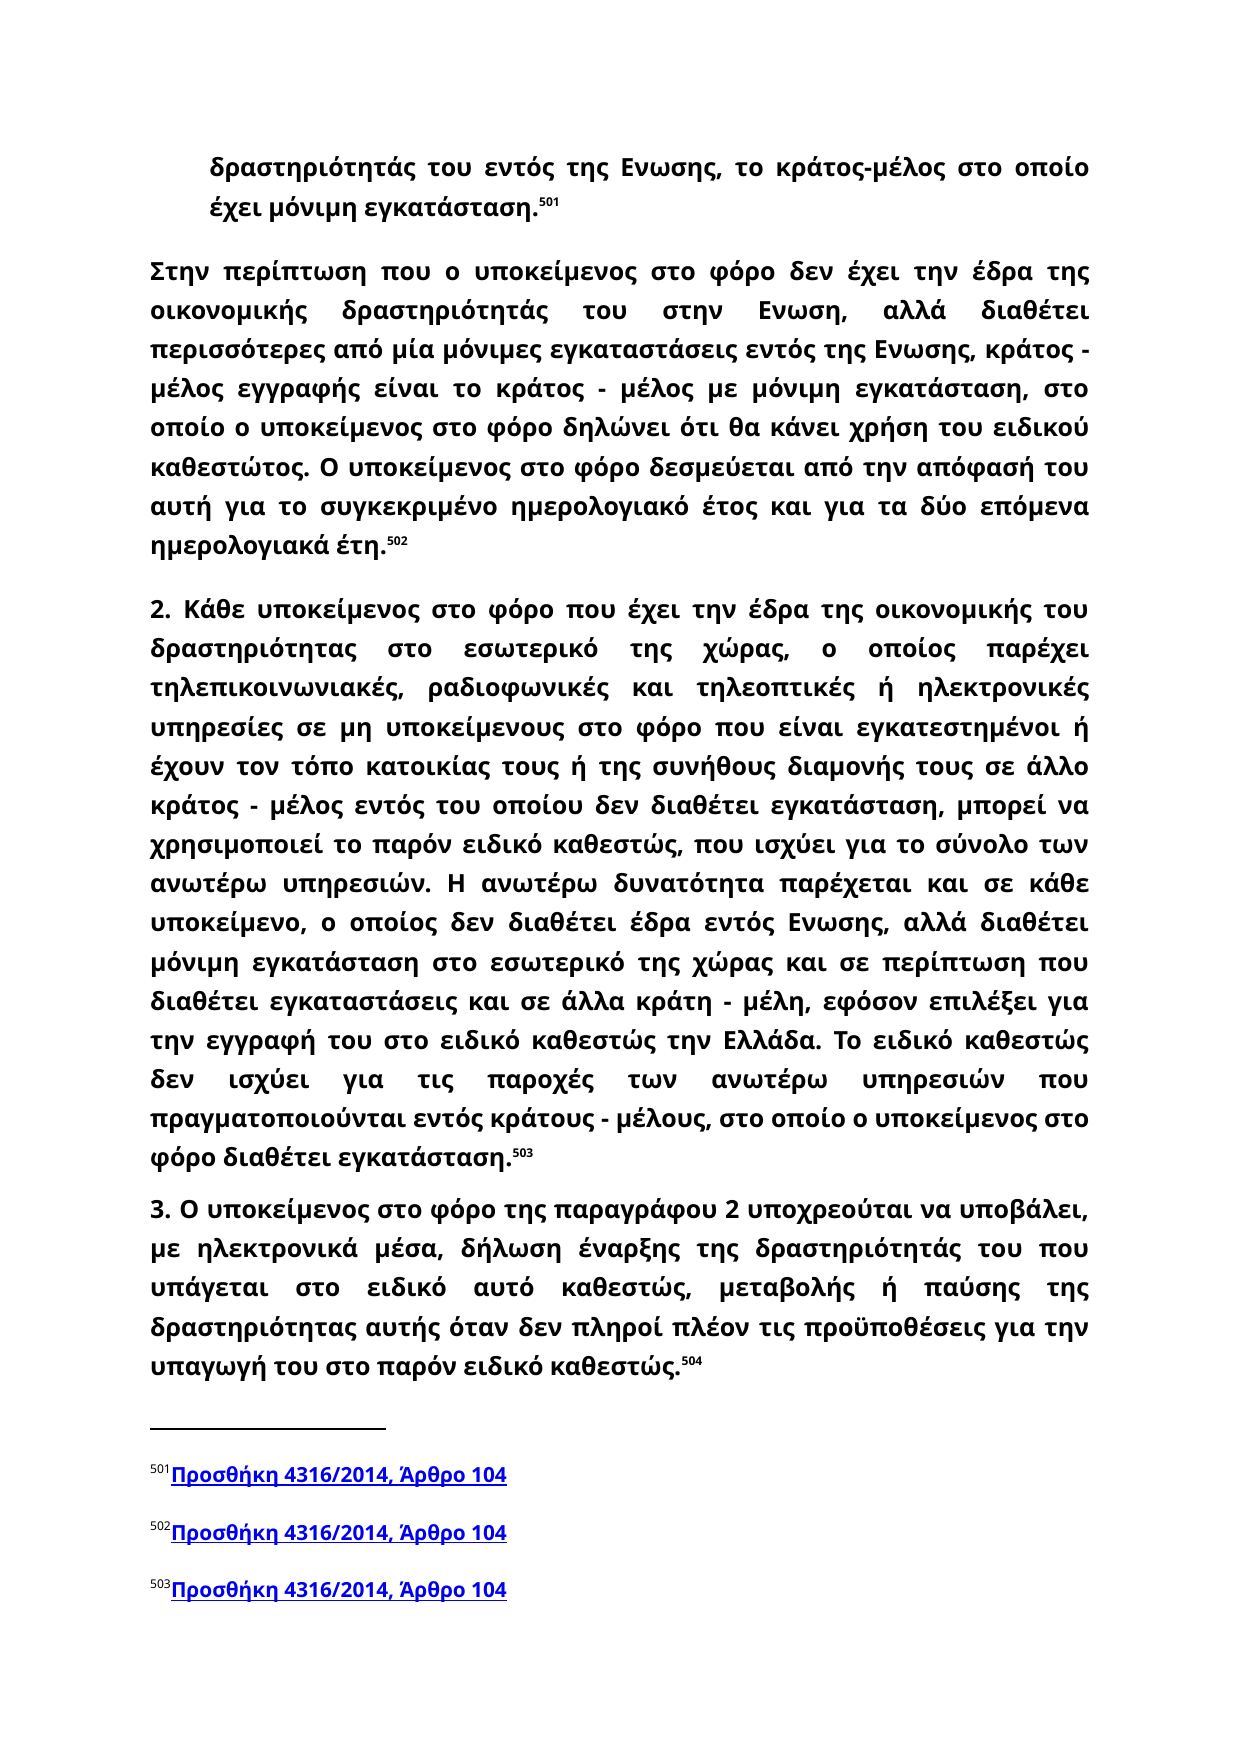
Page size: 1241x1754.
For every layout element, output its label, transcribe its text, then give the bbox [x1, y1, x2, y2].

text 2. Κάθε υποκείμενος στο φόρο που έχει την έδρα της οικονομικής του δραστηριότητας στο εσωτερικό της χώρας, ο οποίος παρέχει τηλεπικοινωνιακές, ραδιοφωνικές και τηλεοπτικές ή ηλεκτρονικές υπηρεσίες σε μη υποκείμενους στο φόρο που είναι εγκατεστημένοι ή έχουν τον τόπο κατοικίας τους ή της συνήθους διαμονής τους σε άλλο κράτος - μέλος εντός του οποίου δεν διαθέτει εγκατάσταση, μπορεί να χρησιμοποιεί το παρόν ειδικό καθεστώς, που ισχύει για το σύνολο των ανωτέρω υπηρεσιών. Η ανωτέρω δυνατότητα παρέχεται και σε κάθε υποκείμενο, ο οποίος δεν διαθέτει έδρα εντός Ενωσης, αλλά διαθέτει μόνιμη εγκατάσταση στο εσωτερικό της χώρας και σε περίπτωση που διαθέτει εγκαταστάσεις και σε άλλα κράτη - μέλη, εφόσον επιλέξει για την εγγραφή του στο ειδικό καθεστώς την Ελλάδα. Το ειδικό καθεστώς δεν ισχύει για τις παροχές των ανωτέρω υπηρεσιών που πραγματοποιούνται εντός κράτους - μέλους, στο οποίο ο υποκείμενος στο φόρο διαθέτει εγκατάσταση. [150, 592, 1090, 1174]
list δραστηριότητάς του εντός της Ενωσης, το κράτος-μέλος στο οποίο έχει μόνιμη εγκατάσταση. [150, 150, 1090, 223]
text Στην περίπτωση που ο υποκείμενος στο φόρο δεν έχει την έδρα της οικονομικής δραστηριότητάς του στην Ενωση, αλλά διαθέτει περισσότερες από μία μόνιμες εγκαταστάσεις εντός της Ενωσης, κράτος - μέλος εγγραφής είναι το κράτος - μέλος με μόνιμη εγκατάσταση, στο οποίο ο υποκείμενος στο φόρο δηλώνει ότι θα κάνει χρήση του ειδικού καθεστώτος. Ο υποκείμενος στο φόρο δεσμεύεται από την απόφασή του αυτή για το συγκεκριμένο ημερολογιακό έτος και για τα δύο επόμενα ημερολογιακά έτη. [150, 253, 1090, 562]
text Προσθήκη 4316/2014, Άρθρο 104 [150, 1576, 1090, 1604]
text Προσθήκη 4316/2014, Άρθρο 104 [150, 1518, 1090, 1546]
text Προσθήκη 4316/2014, Άρθρο 104 [150, 1460, 1090, 1489]
text 3. Ο υποκείμενος στο φόρο της παραγράφου 2 υποχρεούται να υποβάλει, με ηλεκτρονικά μέσα, δήλωση έναρξης της δραστηριότητάς του που υπάγεται στο ειδικό αυτό καθεστώς, μεταβολής ή παύσης της δραστηριότητας αυτής όταν δεν πληροί πλέον τις προϋποθέσεις για την υπαγωγή του στο παρόν ειδικό καθεστώς. [150, 1192, 1090, 1382]
